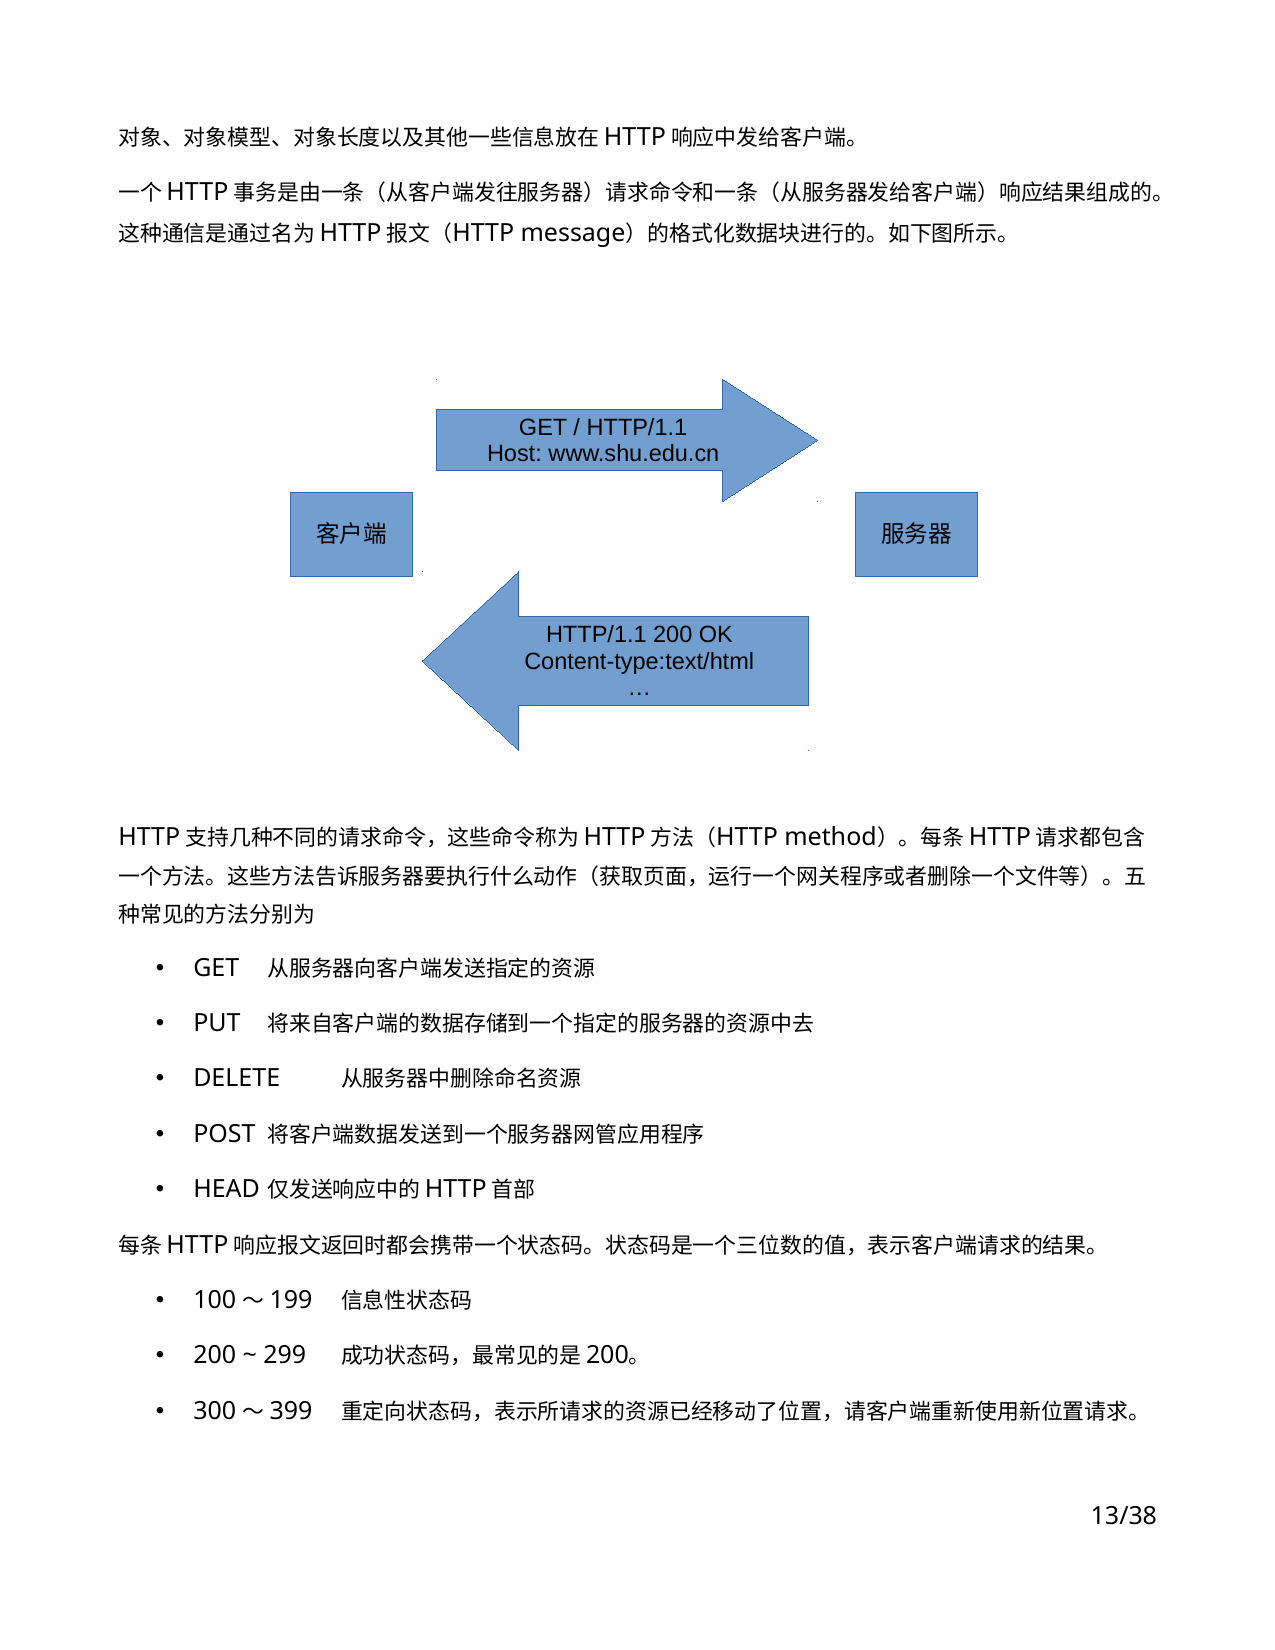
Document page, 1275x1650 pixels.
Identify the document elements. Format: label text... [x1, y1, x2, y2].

list PUT 将来自客户端的数据存储到一个指定的服务器的资源中去 [156, 1004, 1157, 1039]
text 对象、对象模型、对象长度以及其他一些信息放在HTTP响应中发给客户端。 [118, 118, 1157, 152]
text 每条HTTP响应报文返回时都会携带一个状态码。状态码是一个三位数的值，表示客户端请求的结果。 [118, 1226, 1157, 1260]
list POST 将客户端数据发送到一个服务器网管应用程序 [156, 1115, 1157, 1149]
list 200 ~ 299 成功状态码，最常见的是200。 [156, 1337, 1157, 1371]
list 100 ～ 199 信息性状态码 [156, 1282, 1157, 1316]
text 一个HTTP事务是由一条（从客户端发往服务器）请求命令和一条（从服务器发给客户端）响应结果组成的。这种通信是通过名为HTTP报文（HTTP message）的格式化数据块进行的。如下图所示。 [118, 173, 1157, 248]
list HEAD 仅发送响应中的HTTP首部 [156, 1171, 1157, 1205]
list 300 ～ 399 重定向状态码，表示所请求的资源已经移动了位置，请客户端重新使用新位置请求。 [156, 1392, 1157, 1427]
list GET 从服务器向客户端发送指定的资源 [156, 949, 1157, 983]
text HTTP支持几种不同的请求命令，这些命令称为HTTP方法（HTTP method）。每条HTTP请求都包含一个方法。这些方法告诉服务器要执行什么动作（获取页面，运行一个网关程序或者删除一个文件等）。五种常见的方法分别为 [118, 325, 1157, 928]
list DELETE 从服务器中删除命名资源 [156, 1060, 1157, 1094]
